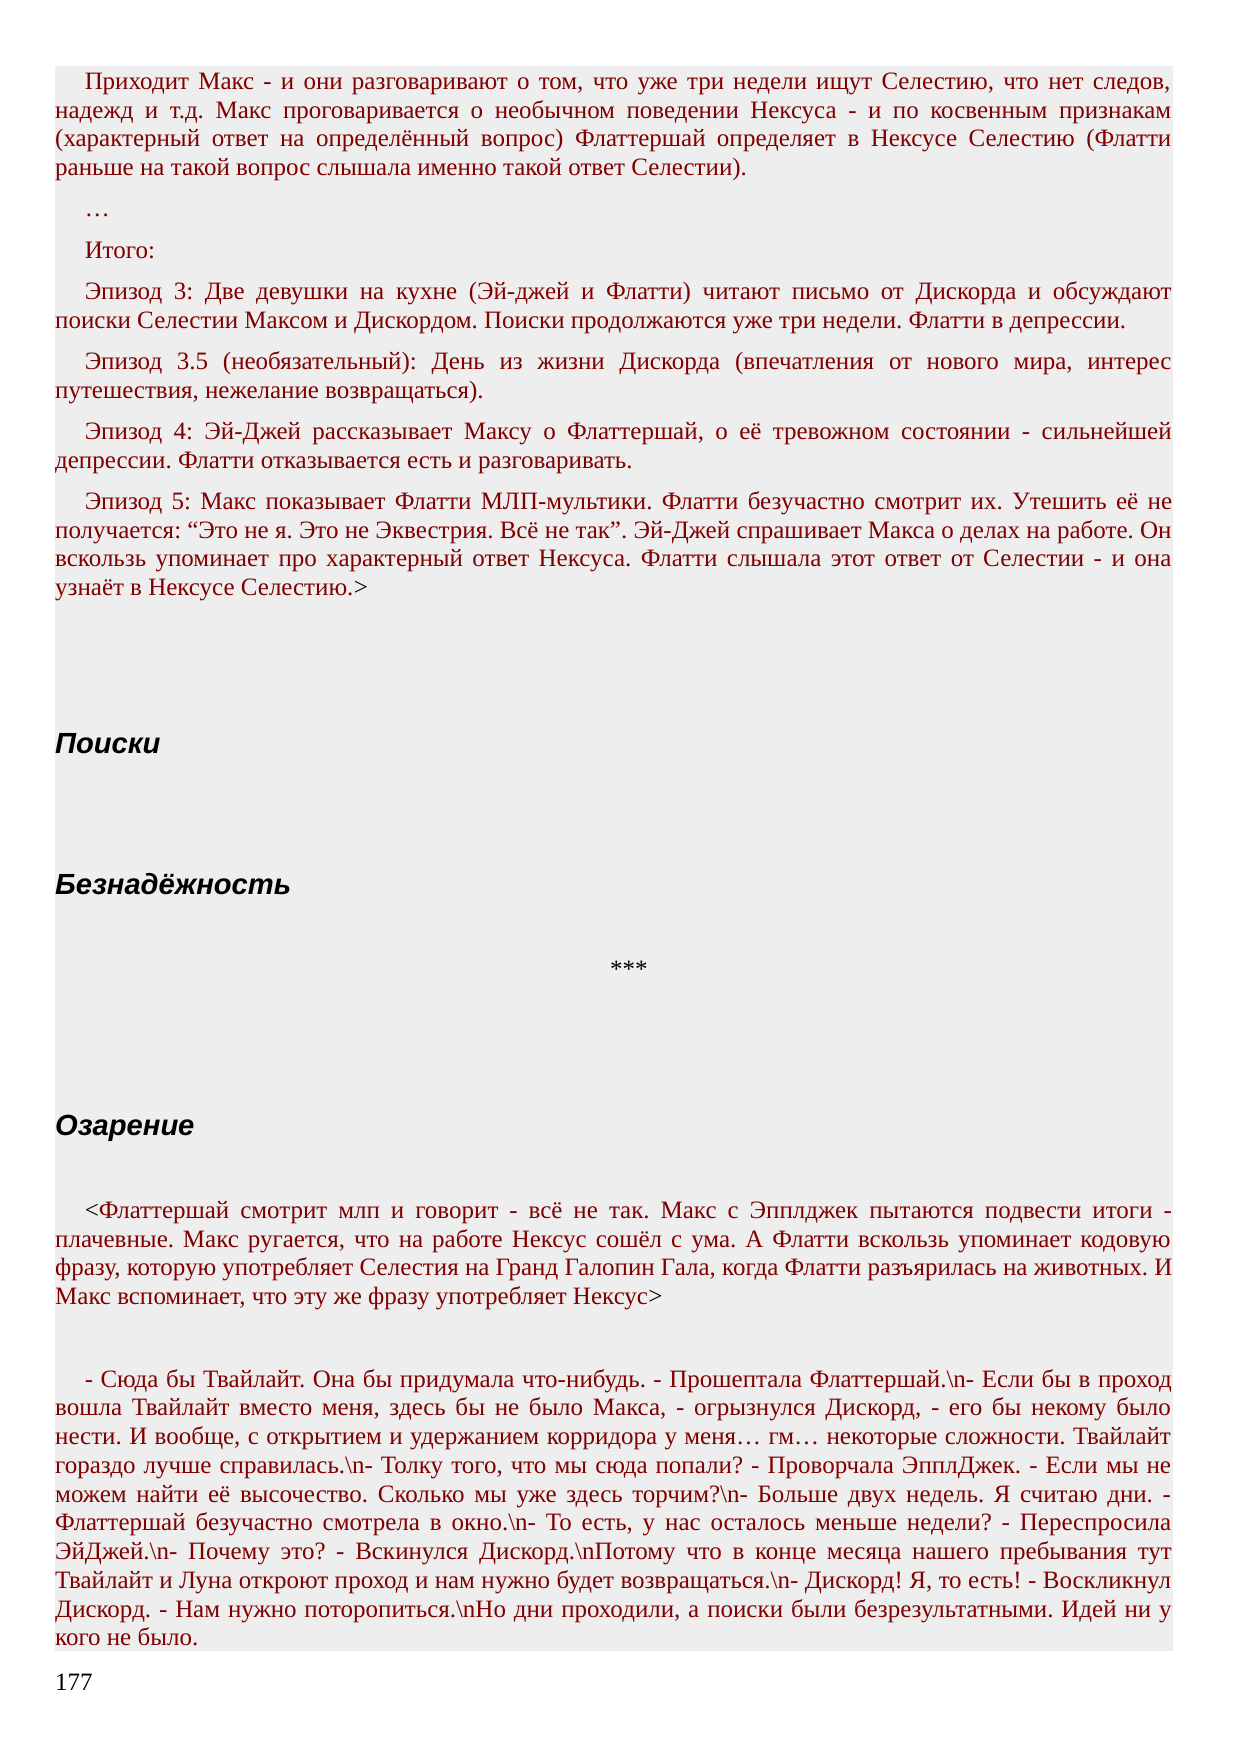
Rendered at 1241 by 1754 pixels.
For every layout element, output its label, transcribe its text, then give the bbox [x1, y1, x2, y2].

subtitle Озарение [55, 1108, 1173, 1141]
text - Сюда бы Твайлайт. Она бы придумала что-нибудь. - Прошептала Флаттершай.\n- Если бы в проход вошла Твайлайт вместо меня, здесь бы не было Макса, - огрызнулся Дискорд, - его бы некому было нести. И вообще, с открытием и удержанием корридора у меня… гм… некоторые сложности. Твайлайт гораздо лучше справилась.\n- Толку того, что мы сюда попали? - Проворчала ЭпплДжек. - Если мы не можем найти её высочество. Сколько мы уже здесь торчим?\n- Больше двух недель. Я считаю дни. - Флаттершай безучастно смотрела в окно.\n- То есть, у нас осталось меньше недели? - Переспросила ЭйДжей.\n- Почему это? - Вскинулся Дискорд.\nПотому что в конце месяца нашего пребывания тут Твайлайт и Луна откроют проход и нам нужно будет возвращаться.\n- Дискорд! Я, то есть! - Воскликнул Дискорд. - Нам нужно поторопиться.\nНо дни проходили, а поиски были безрезультатными. Идей ни у кого не было. [55, 1364, 1173, 1651]
text Эпизод 4: Эй-Джей рассказывает Максу о Флаттершай, о её тревожном состоянии - сильнейшей депрессии. Флатти отказывается есть и разговаривать. [55, 416, 1173, 473]
text Эпизод 3.5 (необязательный): День из жизни Дискорда (впечатления от нового мира, интерес путешествия, нежелание возвращаться). [55, 346, 1173, 403]
subtitle Поиски [55, 726, 1173, 759]
text *** [55, 954, 1173, 983]
text Приходит Макс - и они разговаривают о том, что уже три недели ищут Селестию, что нет следов, надежд и т.д. Макс проговаривается о необычном поведении Нексуса - и по косвенным признакам (характерный ответ на определённый вопрос) Флаттершай определяет в Нексусе Селестию (Флатти раньше на такой вопрос слышала именно такой ответ Селестии). [55, 66, 1173, 181]
text Эпизод 3: Две девушки на кухне (Эй-джей и Флатти) читают письмо от Дискорда и обсуждают поиски Селестии Максом и Дискордом. Поиски продолжаются уже три недели. Флатти в депрессии. [55, 276, 1173, 333]
text … [55, 193, 1173, 222]
subtitle Безнадёжность [55, 867, 1173, 900]
text Эпизод 5: Макс показывает Флатти МЛП-мультики. Флатти безучастно смотрит их. Утешить её не получается: “Это не я. Это не Эквестрия. Всё не так”. Эй-Джей спрашивает Макса о делах на работе. Он вскользь упоминает про характерный ответ Нексуса. Флатти слышала этот ответ от Селестии - и она узнаёт в Нексусе Селестию.> [55, 486, 1173, 601]
text Итого: [55, 235, 1173, 263]
text <Флаттершай смотрит млп и говорит - всё не так. Макс с Эпплджек пытаются подвести итоги - плачевные. Макс ругается, что на работе Нексус сошёл с ума. А Флатти вскользь упоминает кодовую фразу, которую употребляет Селестия на Гранд Галопин Гала, когда Флатти разъярилась на животных. И Макс вспоминает, что эту же фразу употребляет Нексус> [55, 1195, 1173, 1310]
